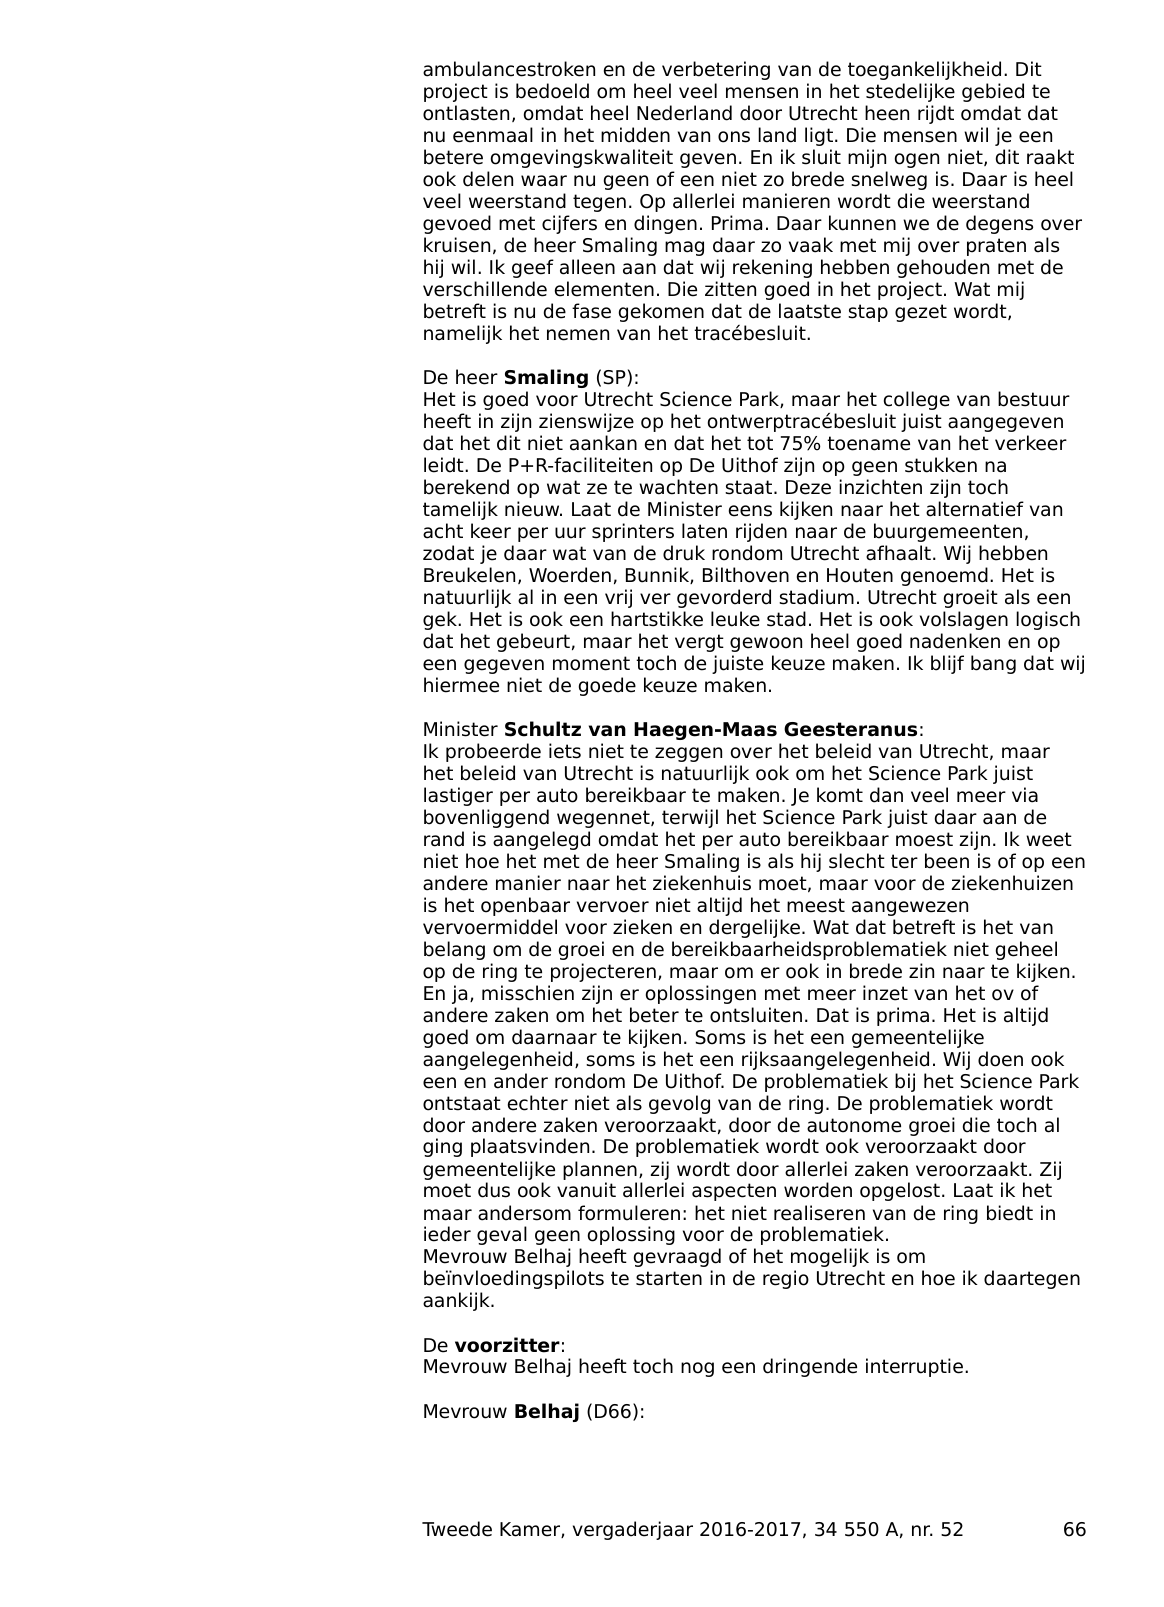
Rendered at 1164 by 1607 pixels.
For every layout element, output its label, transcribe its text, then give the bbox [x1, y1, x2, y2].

text De voorzitter: [422, 1334, 1087, 1356]
text Minister Schultz van Haegen-Maas Geesteranus: [422, 719, 1087, 741]
text Het is goed voor Utrecht Science Park, maar het college van bestuur heeft in zijn zienswijze op het ontwerptracébesluit juist aangegeven dat het dit niet aankan en dat het tot 75% toename van het verkeer leidt. De P+R-faciliteiten op De Uithof zijn op geen stukken na berekend op wat ze te wachten staat. Deze inzichten zijn toch tamelijk nieuw. Laat de Minister eens kijken naar het alternatief van acht keer per uur sprinters laten rijden naar de buurgemeenten, zodat je daar wat van de druk rondom Utrecht afhaalt. Wij hebben Breukelen, Woerden, Bunnik, Bilthoven en Houten genoemd. Het is natuurlijk al in een vrij ver gevorderd stadium. Utrecht groeit als een gek. Het is ook een hartstikke leuke stad. Het is ook volslagen logisch dat het gebeurt, maar het vergt gewoon heel goed nadenken en op een gegeven moment toch de juiste keuze maken. Ik blijf bang dat wij hiermee niet de goede keuze maken. [422, 389, 1087, 697]
text Mevrouw Belhaj heeft toch nog een dringende interruptie. [422, 1356, 1087, 1378]
text ambulancestroken en de verbetering van de toegankelijkheid. Dit project is bedoeld om heel veel mensen in het stedelijke gebied te ontlasten, omdat heel Nederland door Utrecht heen rijdt omdat dat nu eenmaal in het midden van ons land ligt. Die mensen wil je een betere omgevingskwaliteit geven. En ik sluit mijn ogen niet, dit raakt ook delen waar nu geen of een niet zo brede snelweg is. Daar is heel veel weerstand tegen. Op allerlei manieren wordt die weerstand gevoed met cijfers en dingen. Prima. Daar kunnen we de degens over kruisen, de heer Smaling mag daar zo vaak met mij over praten als hij wil. Ik geef alleen aan dat wij rekening hebben gehouden met de verschillende elementen. Die zitten goed in het project. Wat mij betreft is nu de fase gekomen dat de laatste stap gezet wordt, namelijk het nemen van het tracébesluit. [422, 59, 1087, 345]
text De heer Smaling (SP): [422, 367, 1087, 389]
text Mevrouw Belhaj (D66): [422, 1401, 1087, 1423]
text Mevrouw Belhaj heeft gevraagd of het mogelijk is om beïnvloedingspilots te starten in de regio Utrecht en hoe ik daartegen aankijk. [422, 1246, 1087, 1312]
text Ik probeerde iets niet te zeggen over het beleid van Utrecht, maar het beleid van Utrecht is natuurlijk ook om het Science Park juist lastiger per auto bereikbaar te maken. Je komt dan veel meer via bovenliggend wegennet, terwijl het Science Park juist daar aan de rand is aangelegd omdat het per auto bereikbaar moest zijn. Ik weet niet hoe het met de heer Smaling is als hij slecht ter been is of op een andere manier naar het ziekenhuis moet, maar voor de ziekenhuizen is het openbaar vervoer niet altijd het meest aangewezen vervoermiddel voor zieken en dergelijke. Wat dat betreft is het van belang om de groei en de bereikbaarheidsproblematiek niet geheel op de ring te projecteren, maar om er ook in brede zin naar te kijken. En ja, misschien zijn er oplossingen met meer inzet van het ov of andere zaken om het beter te ontsluiten. Dat is prima. Het is altijd goed om daarnaar te kijken. Soms is het een gemeentelijke aangelegenheid, soms is het een rijksaangelegenheid. Wij doen ook een en ander rondom De Uithof. De problematiek bij het Science Park ontstaat echter niet als gevolg van de ring. De problematiek wordt door andere zaken veroorzaakt, door de autonome groei die toch al ging plaatsvinden. De problematiek wordt ook veroorzaakt door gemeentelijke plannen, zij wordt door allerlei zaken veroorzaakt. Zij moet dus ook vanuit allerlei aspecten worden opgelost. Laat ik het maar andersom formuleren: het niet realiseren van de ring biedt in ieder geval geen oplossing voor de problematiek. [422, 741, 1087, 1246]
